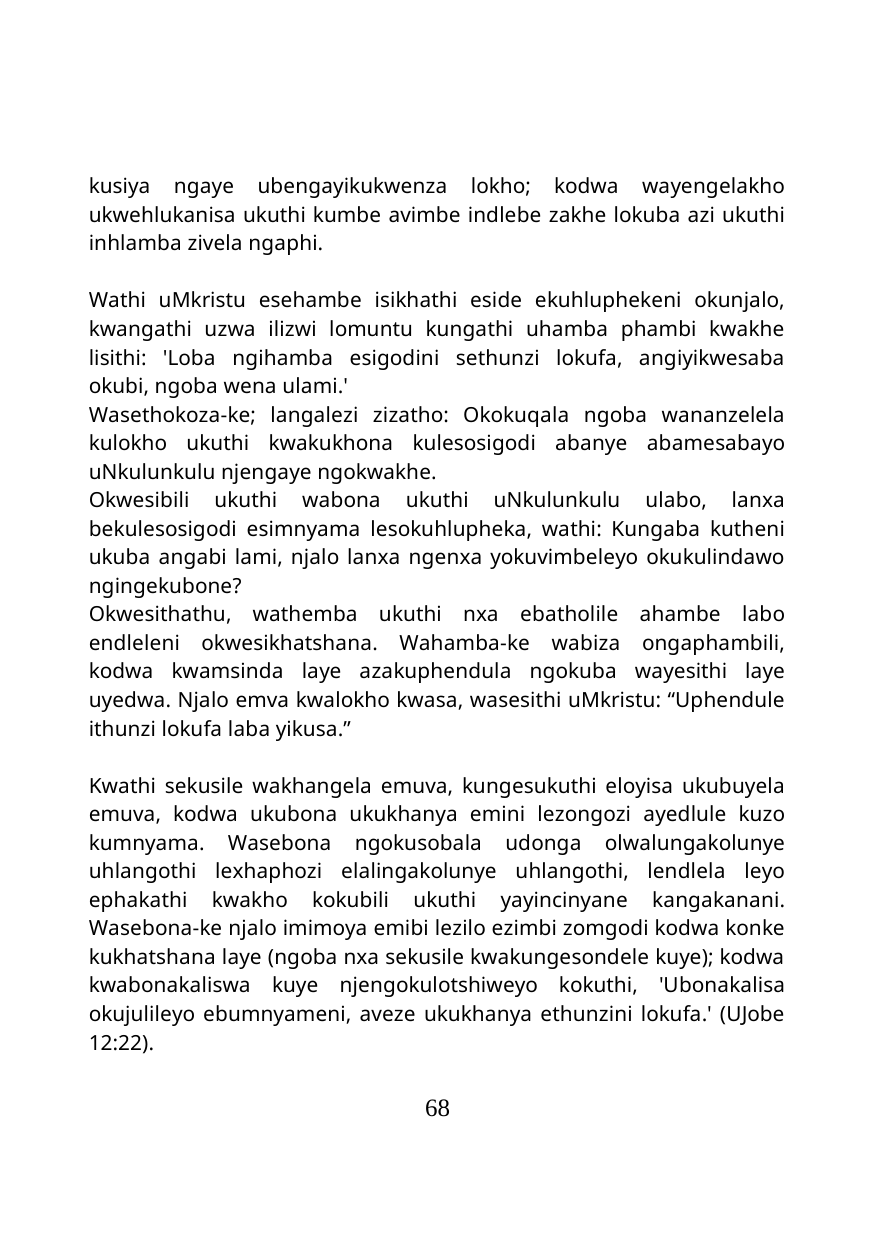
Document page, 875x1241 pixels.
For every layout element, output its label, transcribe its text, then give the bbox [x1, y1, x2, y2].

text Wathi uMkristu esehambe isikhathi eside ekuhluphekeni okunjalo, kwangathi uzwa ilizwi lomuntu kungathi uhamba phambi kwakhe lisithi: 'Loba ngihamba esigodini sethunzi lokufa, angiyikwesaba okubi, ngoba wena ulami.' [88, 285, 786, 399]
text kusiya ngaye ubengayikukwenza lokho; kodwa wayengelakho ukwehlukanisa ukuthi kumbe avimbe indlebe zakhe lokuba azi ukuthi inhlamba zivela ngaphi. [88, 171, 786, 257]
text Kwathi sekusile wakhangela emuva, kungesukuthi eloyisa ukubuyela emuva, kodwa ukubona ukukhanya emini lezongozi ayedlule kuzo kumnyama. Wasebona ngokusobala udonga olwalungakolunye uhlangothi lexhaphozi elalingakolunye uhlangothi, lendlela leyo ephakathi kwakho kokubili ukuthi yayincinyane kangakanani. Wasebona-ke njalo imimoya emibi lezilo ezimbi zomgodi kodwa konke kukhatshana laye (ngoba nxa sekusile kwakungesondele kuye); kodwa kwabonakaliswa kuye njengokulotshiweyo kokuthi, 'Ubonakalisa okujulileyo ebumnyameni, aveze ukukhanya ethunzini lokufa.' (UJobe 12:22). [88, 771, 786, 1056]
text Okwesibili ukuthi wabona ukuthi uNkulunkulu ulabo, lanxa bekulesosigodi esimnyama lesokuhlupheka, wathi: Kungaba kutheni ukuba angabi lami, njalo lanxa ngenxa yokuvimbeleyo okukulindawo ngingekubone? [88, 485, 786, 599]
text Wasethokoza-ke; langalezi zizatho: Okokuqala ngoba wananzelela kulokho ukuthi kwakukhona kulesosigodi abanye abamesabayo uNkulunkulu njengaye ngokwakhe. [88, 399, 786, 485]
text Okwesithathu, wathemba ukuthi nxa ebatholile ahambe labo endleleni okwesikhatshana. Wahamba-ke wabiza ongaphambili, kodwa kwamsinda laye azakuphendula ngokuba wayesithi laye uyedwa. Njalo emva kwalokho kwasa, wasesithi uMkristu: “Uphendule ithunzi lokufa laba yikusa.” [88, 599, 786, 742]
